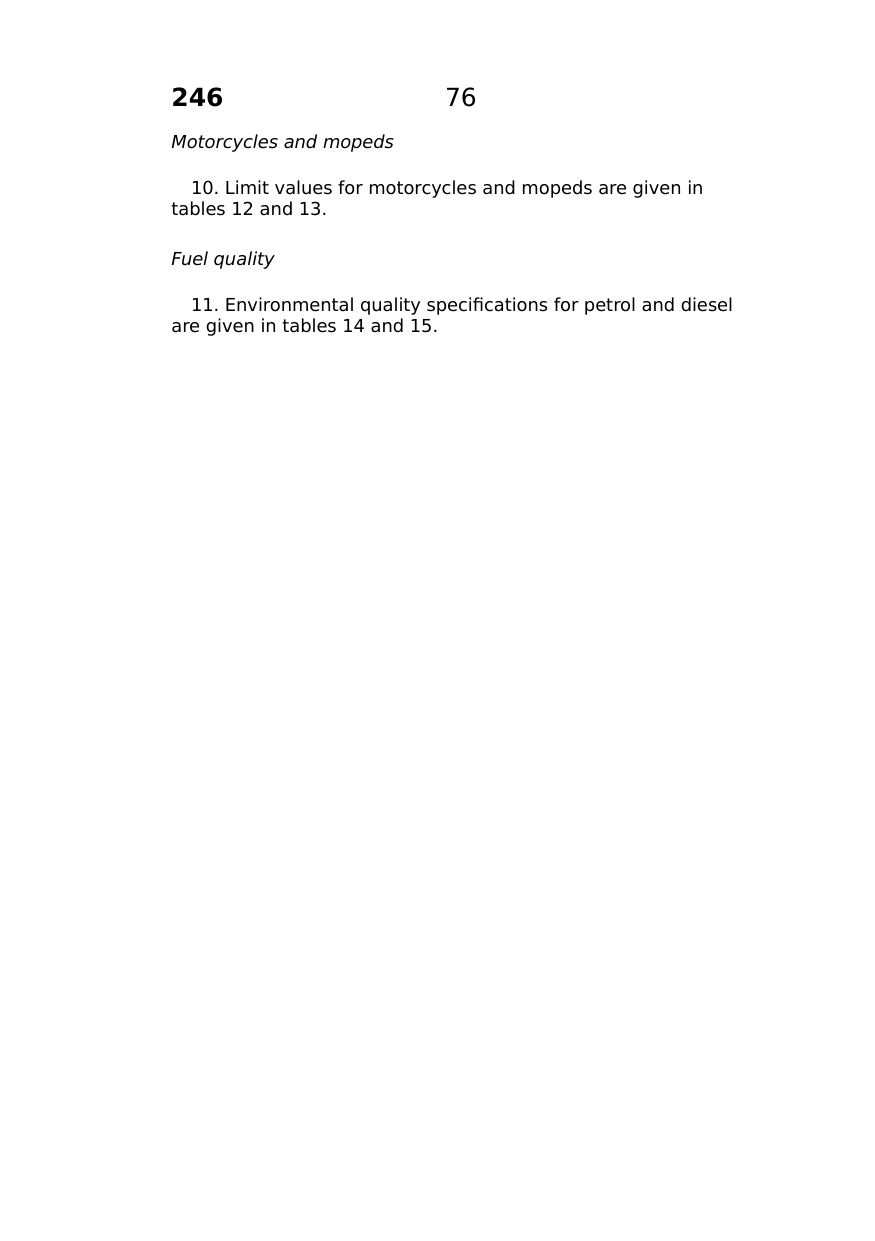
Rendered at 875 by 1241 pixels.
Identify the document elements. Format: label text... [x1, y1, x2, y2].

text 11. Environmental quality specifications for petrol and diesel are given in tables 14 and 15. [171, 295, 756, 336]
subtitle Motorcycles and mopeds [171, 132, 756, 153]
subtitle Fuel quality [171, 249, 756, 270]
text 10. Limit values for motorcycles and mopeds are given in tables 12 and 13. [171, 178, 756, 219]
